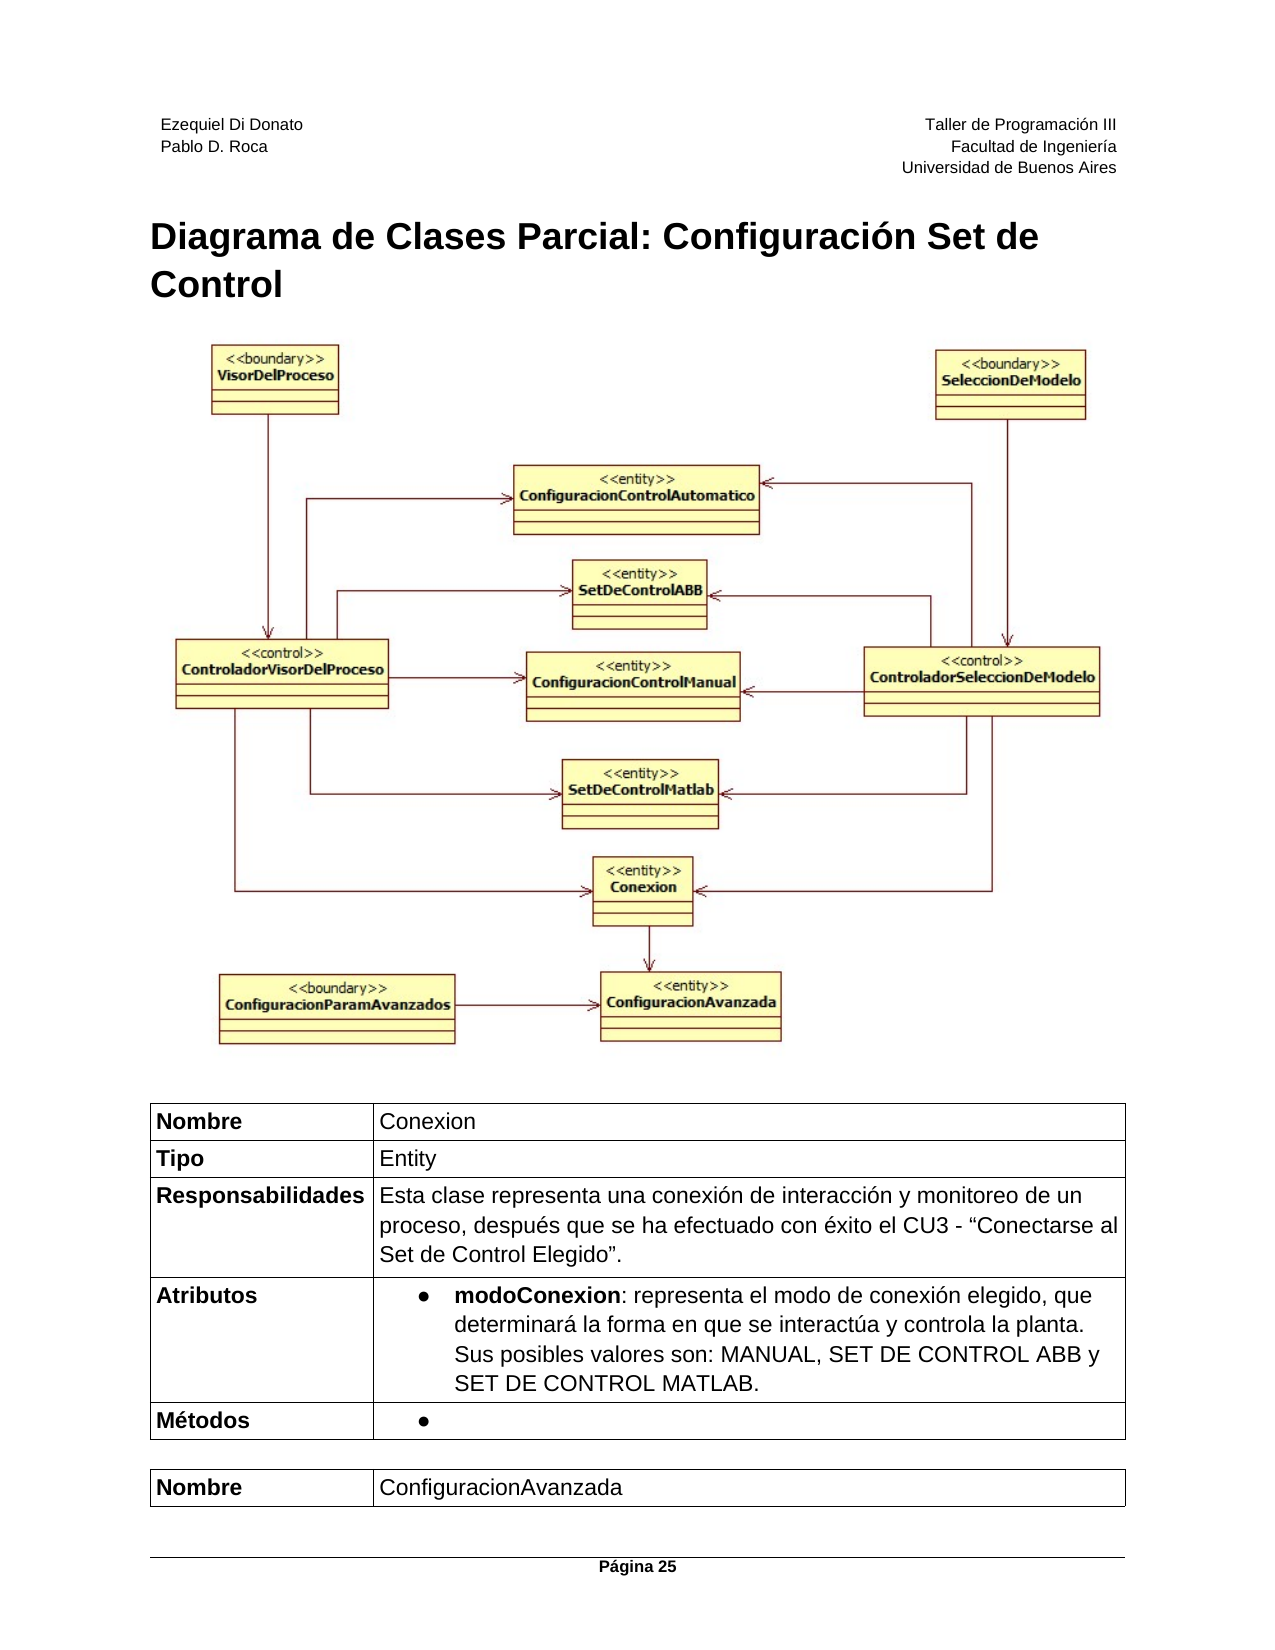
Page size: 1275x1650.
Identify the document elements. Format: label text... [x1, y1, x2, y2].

table_cell [374, 1403, 1125, 1439]
table_header Conexion [374, 1104, 1125, 1140]
table_header Nombre [151, 1104, 373, 1140]
picture [150, 319, 1125, 1070]
table_cell Entity [374, 1141, 1125, 1177]
table_header Nombre [151, 1470, 373, 1506]
table_cell Tipo [151, 1141, 373, 1177]
subtitle Diagrama de Clases Parcial: Configuración Set de Control [150, 215, 1125, 305]
table_cell modoConexion: representa el modo de conexión elegido, que determinará la forma en que se interactúa y controla la planta. Sus posibles valores son: MANUAL, SET DE CONTROL ABB y SET DE CONTROL MATLAB. [374, 1278, 1125, 1402]
table_cell Métodos [151, 1403, 373, 1439]
table_cell Responsabilidades [151, 1178, 373, 1277]
table_cell Esta clase representa una conexión de interacción y monitoreo de un proceso, después que se ha efectuado con éxito el CU3 - “Conectarse al Set de Control Elegido”. [374, 1178, 1125, 1277]
table_cell Atributos [151, 1278, 373, 1402]
table_header ConfiguracionAvanzada [374, 1470, 1125, 1506]
